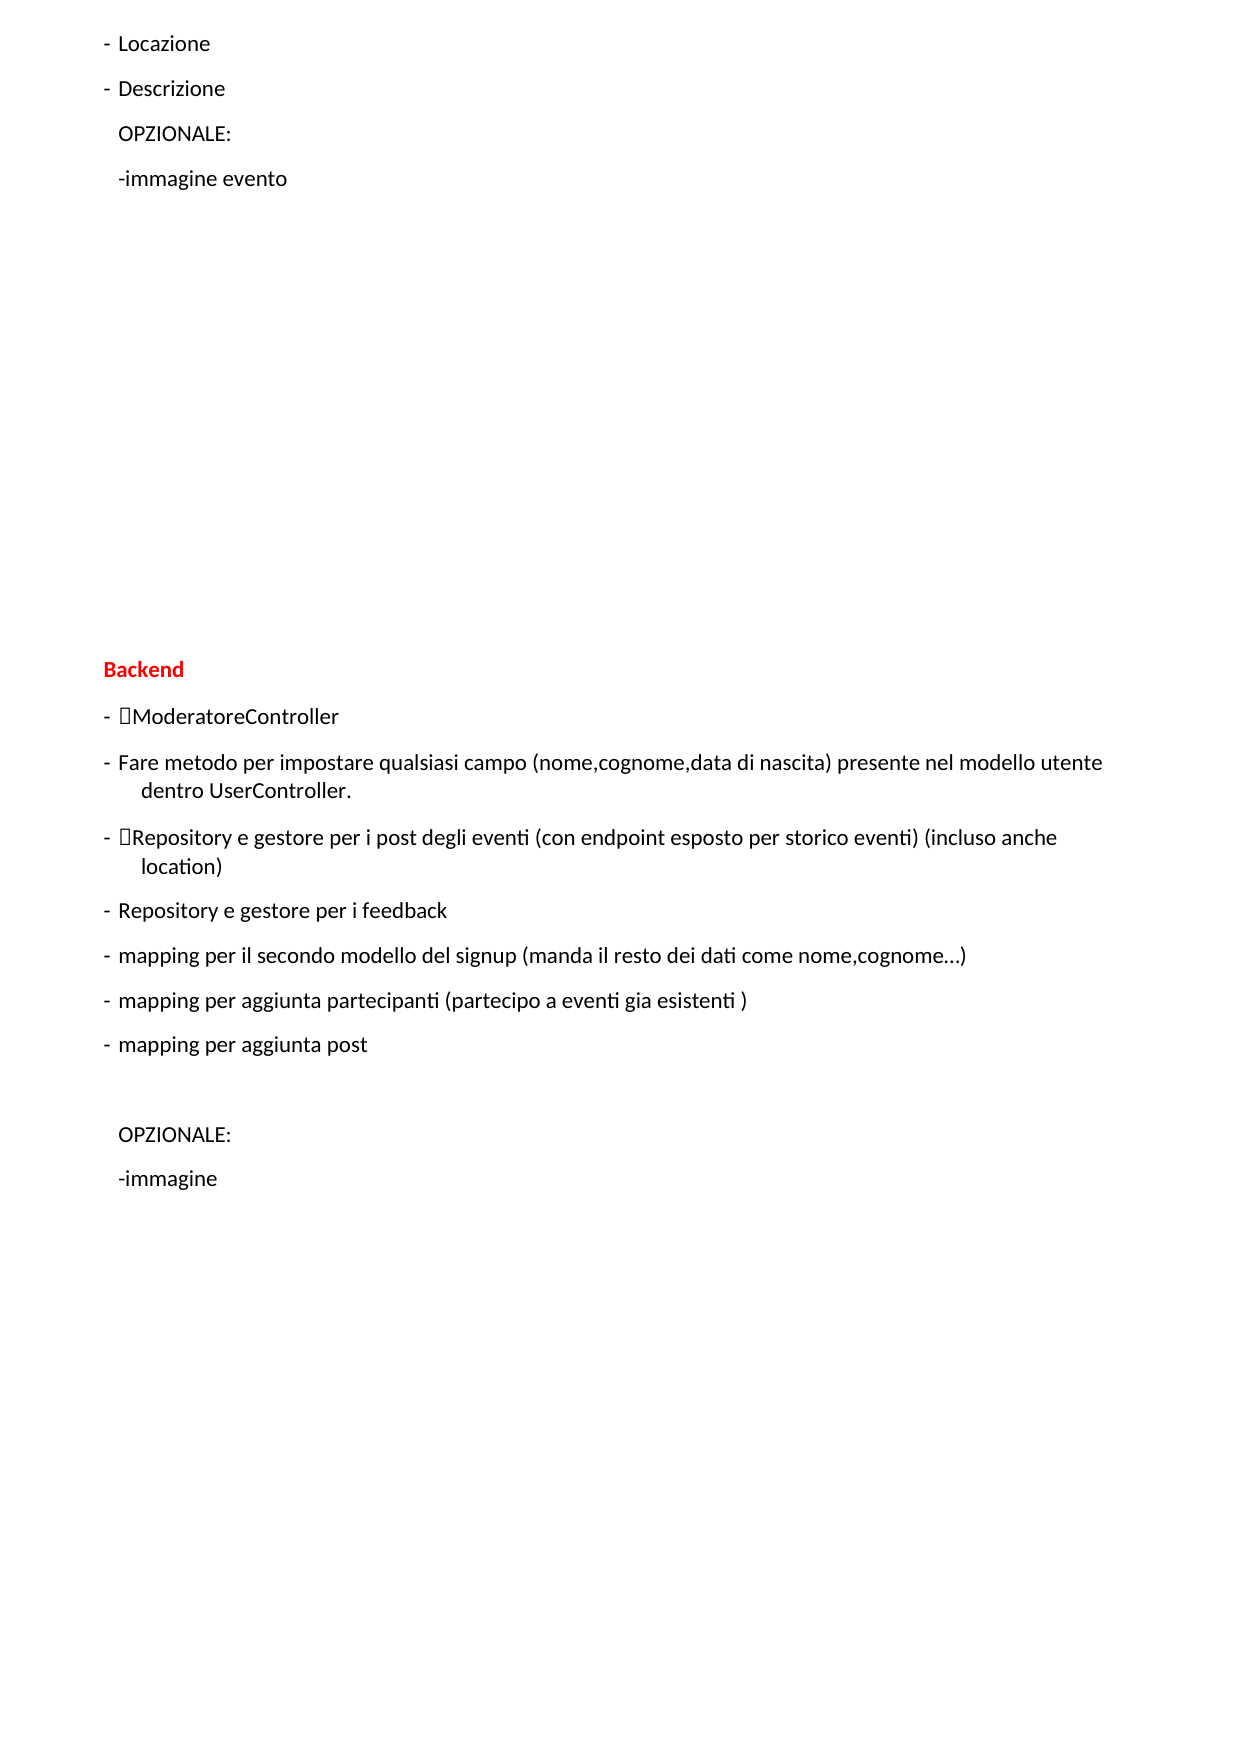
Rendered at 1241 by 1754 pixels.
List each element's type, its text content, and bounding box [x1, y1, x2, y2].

list Descrizione [103, 74, 1122, 102]
list mapping per il secondo modello del signup (manda il resto dei dati come nome,cognome…) [103, 941, 1122, 969]
text OPZIONALE: [118, 119, 1122, 147]
list ✅ModeratoreController [103, 700, 1122, 731]
text OPZIONALE: [118, 1120, 1122, 1148]
list mapping per aggiunta partecipanti (partecipo a eventi gia esistenti ) [103, 986, 1122, 1014]
list Fare metodo per impostare qualsiasi campo (nome,cognome,data di nascita) presente nel modello utente dentro UserController. [103, 748, 1122, 804]
list Repository e gestore per i feedback [103, 896, 1122, 924]
text Backend [103, 655, 1122, 683]
list mapping per aggiunta post [103, 1031, 1122, 1058]
list Locazione [103, 29, 1122, 58]
text -immagine [118, 1164, 1122, 1193]
list ✅Repository e gestore per i post degli eventi (con endpoint esposto per storico eventi) (incluso anche location) [103, 821, 1122, 880]
text -immagine evento [118, 164, 1122, 192]
